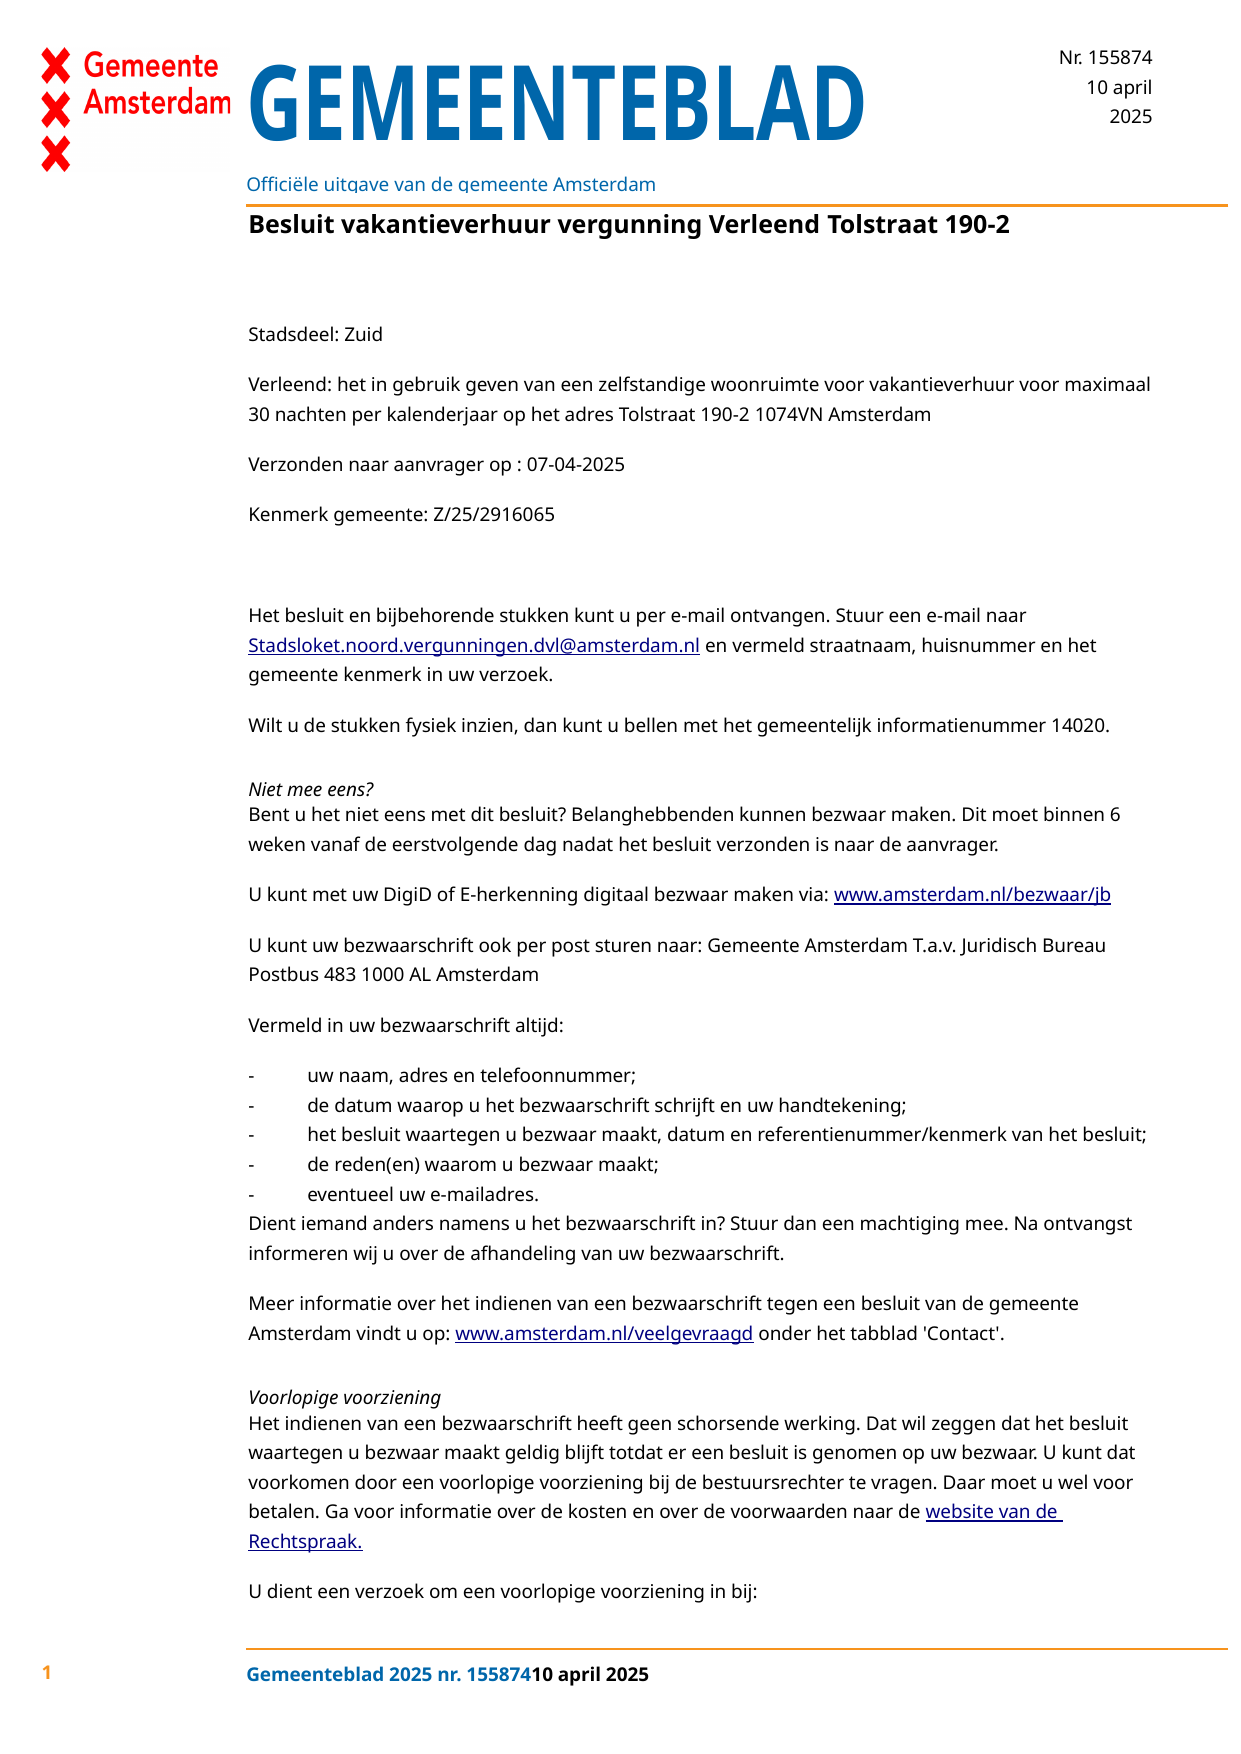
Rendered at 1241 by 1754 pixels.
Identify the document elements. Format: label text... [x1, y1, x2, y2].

list de reden(en) waarom u bezwaar maakt; [248, 1151, 1152, 1177]
text Kenmerk gemeente: Z/25/2916065 [248, 502, 1152, 527]
text Dient iemand anders namens u het bezwaarschrift in? Stuur dan een machtiging mee. Na ontvangst informeren wij u over de afhandeling van uw bezwaarschrift. [248, 1210, 1152, 1266]
text U dient een verzoek om een voorlopige voorziening in bij: [248, 1578, 1152, 1604]
text Bent u het niet eens met dit besluit? Belanghebbenden kunnen bezwaar maken. Dit moet binnen 6 weken vanaf de eerstvolgende dag nadat het besluit verzonden is naar de aanvrager. [248, 802, 1152, 857]
list het besluit waartegen u bezwaar maakt, datum en referentienummer/kenmerk van het besluit; [248, 1122, 1152, 1147]
text Het indienen van een bezwaarschrift heeft geen schorsende werking. Dat wil zeggen dat het besluit waartegen u bezwaar maakt geldig blijft totdat er een besluit is genomen op uw bezwaar. U kunt dat voorkomen door een voorlopige voorziening bij de bestuursrechter te vragen. Daar moet u wel voor betalen. Ga voor informatie over de kosten en over de voorwaarden naar de website van de Rechtspraak. [248, 1410, 1152, 1554]
text Wilt u de stukken fysiek inzien, dan kunt u bellen met het gemeentelijk informatienummer 14020. [248, 712, 1152, 738]
text Vermeld in uw bezwaarschrift altijd: [248, 1012, 1152, 1038]
text U kunt met uw DigiD of E-herkenning digitaal bezwaar maken via: www.amsterdam.nl/bezwaar/jb [248, 882, 1152, 907]
text U kunt uw bezwaarschrift ook per post sturen naar: Gemeente Amsterdam T.a.v. Juridisch Bureau Postbus 483 1000 AL Amsterdam [248, 932, 1152, 987]
text Voorlopige voorziening [248, 1384, 1152, 1410]
picture [41, 47, 231, 172]
list de datum waarop u het bezwaarschrift schrijft en uw handtekening; [248, 1092, 1152, 1118]
text Besluit vakantieverhuur vergunning Verleend Tolstraat 190-2 [248, 207, 1152, 241]
list eventueel uw e-mailadres. [248, 1181, 1152, 1207]
text Meer informatie over het indienen van een bezwaarschrift tegen een besluit van de gemeente Amsterdam vindt u op: www.amsterdam.nl/veelgevraagd onder het tabblad 'Contact'. [248, 1290, 1152, 1346]
text Niet mee eens? [248, 776, 1152, 802]
text Verleend: het in gebruik geven van een zelfstandige woonruimte voor vakantieverhuur voor maximaal 30 nachten per kalenderjaar op het adres Tolstraat 190-2 1074VN Amsterdam [248, 371, 1152, 426]
text Verzonden naar aanvrager op : 07-04-2025 [248, 451, 1152, 477]
list uw naam, adres en telefoonnummer; [248, 1062, 1152, 1088]
text Het besluit en bijbehorende stukken kunt u per e-mail ontvangen. Stuur een e-mail naar Stadsloket.noord.vergunningen.dvl@amsterdam.nl en vermeld straatnaam, huisnummer en het gemeente kenmerk in uw verzoek. [248, 602, 1152, 687]
text Stadsdeel: Zuid [248, 321, 1152, 346]
